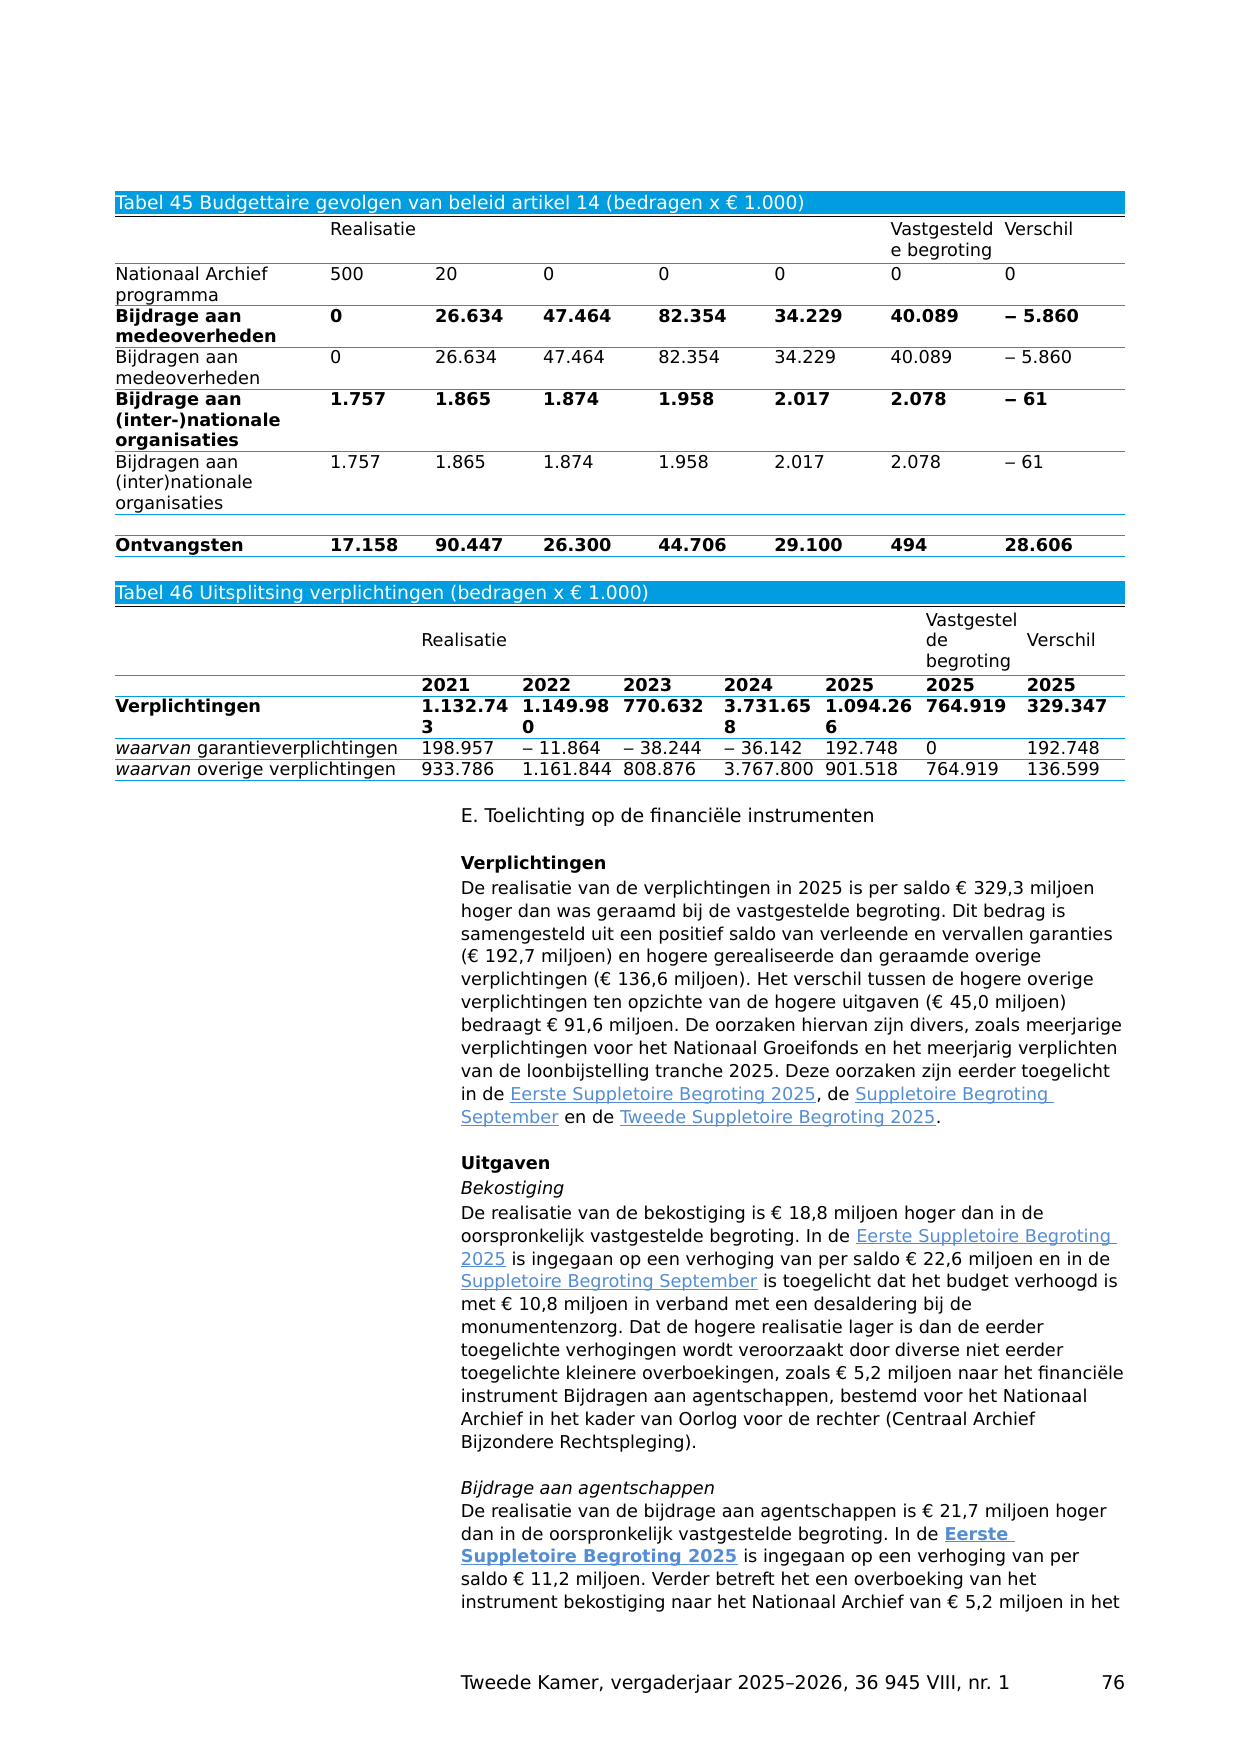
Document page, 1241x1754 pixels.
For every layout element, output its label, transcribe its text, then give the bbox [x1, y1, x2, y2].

table_cell [115, 217, 327, 263]
table_cell 20 [432, 264, 540, 305]
table_cell [540, 515, 655, 534]
table_cell 329.347 [1024, 697, 1125, 737]
table_cell Verschil [1001, 217, 1125, 263]
table_cell Ontvangsten [115, 536, 327, 556]
table_cell 770.632 [620, 697, 721, 737]
table_cell Verschil [1024, 607, 1125, 674]
table_cell [888, 515, 1001, 534]
table_cell 2024 [721, 676, 822, 696]
table_cell 1.865 [432, 390, 540, 451]
table_cell waarvan garantieverplichtingen [115, 739, 418, 758]
table_cell 933.786 [418, 760, 519, 780]
table_cell 136.599 [1024, 760, 1125, 780]
table_cell 1.958 [655, 390, 771, 451]
table_cell ‒ 61 [1001, 390, 1125, 451]
table_cell 764.919 [923, 697, 1024, 737]
table_cell 34.229 [771, 348, 887, 389]
table_cell 0 [655, 264, 771, 305]
table_cell Bijdrage aan medeoverheden [115, 306, 327, 347]
table_cell 494 [888, 536, 1001, 556]
table_cell [115, 607, 418, 674]
title E. Toelichting op de financiële instrumenten [461, 805, 1125, 827]
table_cell [1001, 515, 1125, 534]
table_cell 2.017 [771, 452, 887, 513]
table_cell 29.100 [771, 536, 887, 556]
table_cell 192.748 [1024, 739, 1125, 758]
table_cell 2025 [822, 676, 923, 696]
table_cell 0 [540, 264, 655, 305]
table_cell 90.447 [432, 536, 540, 556]
table_cell Realisatie [418, 607, 923, 674]
table_cell 2.078 [888, 452, 1001, 513]
table_cell 198.957 [418, 739, 519, 758]
table_cell [115, 676, 418, 696]
table_cell 2025 [923, 676, 1024, 696]
table_cell Bijdragen aan medeoverheden [115, 348, 327, 389]
table_cell 26.634 [432, 306, 540, 347]
table_cell Bijdrage aan (inter-)nationale organisaties [115, 390, 327, 451]
text Bijdrage aan agentschappen De realisatie van de bijdrage aan agentschappen is € 21,7 miljoen hoger dan in de oorspronkelijk vastgestelde begroting. In de Eerste Suppletoire Begroting 2025 is ingegaan op een verhoging van per saldo € 11,2 miljoen. Verder betreft het een overboeking van het instrument bekostiging naar het Nationaal Archief van € 5,2 miljoen in het [461, 1476, 1125, 1613]
table_cell 17.158 [327, 536, 432, 556]
table_cell 1.874 [540, 452, 655, 513]
table_cell 2021 [418, 676, 519, 696]
table_cell ‒ 36.142 [721, 739, 822, 758]
table_cell 0 [923, 739, 1024, 758]
table_cell Realisatie [327, 217, 887, 263]
table_cell 0 [1001, 264, 1125, 305]
table_cell 1.865 [432, 452, 540, 513]
table_cell Verplichtingen [115, 697, 418, 737]
table_cell 2025 [1024, 676, 1125, 696]
table_cell 1.757 [327, 390, 432, 451]
table_cell Nationaal Archief programma [115, 264, 327, 305]
table_cell 1.132.743 [418, 697, 519, 737]
table_cell 44.706 [655, 536, 771, 556]
table_cell Vastgestelde begroting [923, 607, 1024, 674]
table_cell 1.757 [327, 452, 432, 513]
table_cell [432, 515, 540, 534]
table_cell 1.874 [540, 390, 655, 451]
table_cell 47.464 [540, 348, 655, 389]
text De realisatie van de verplichtingen in 2025 is per saldo € 329,3 miljoen hoger dan was geraamd bij de vastgestelde begroting. Dit bedrag is samengesteld uit een positief saldo van verleende en vervallen garanties (€ 192,7 miljoen) en hogere gerealiseerde dan geraamde overige verplichtingen (€ 136,6 miljoen). Het verschil tussen de hogere overige verplichtingen ten opzichte van de hogere uitgaven (€ 45,0 miljoen) bedraagt € 91,6 miljoen. De oorzaken hiervan zijn divers, zoals meerjarige verplichtingen voor het Nationaal Groeifonds en het meerjarig verplichten van de loonbijstelling tranche 2025. Deze oorzaken zijn eerder toegelicht in de Eerste Suppletoire Begroting 2025, de Suppletoire Begroting September en de Tweede Suppletoire Begroting 2025. [461, 876, 1125, 1128]
table_cell [771, 515, 887, 534]
text Verplichtingen [461, 851, 1125, 874]
table_cell 808.876 [620, 760, 721, 780]
table_cell ‒ 61 [1001, 452, 1125, 513]
table_cell 2.078 [888, 390, 1001, 451]
table_cell 1.958 [655, 452, 771, 513]
table_cell 2023 [620, 676, 721, 696]
table_cell Vastgestelde begroting [888, 217, 1001, 263]
table_cell 40.089 [888, 306, 1001, 347]
table_cell 1.094.266 [822, 697, 923, 737]
table_cell 28.606 [1001, 536, 1125, 556]
text Bekostiging [461, 1176, 1125, 1199]
table_cell 901.518 [822, 760, 923, 780]
table_cell 26.300 [540, 536, 655, 556]
table_cell [655, 515, 771, 534]
table_cell 1.161.844 [519, 760, 620, 780]
table_cell 40.089 [888, 348, 1001, 389]
table_cell ‒ 38.244 [620, 739, 721, 758]
table_cell 2022 [519, 676, 620, 696]
text De realisatie van de bekostiging is € 18,8 miljoen hoger dan in de oorspronkelijk vastgestelde begroting. In de Eerste Suppletoire Begroting 2025 is ingegaan op een verhoging van per saldo € 22,6 miljoen en in de Suppletoire Begroting September is toegelicht dat het budget verhoogd is met € 10,8 miljoen in verband met een desaldering bij de monumentenzorg. Dat de hogere realisatie lager is dan de eerder toegelichte verhogingen wordt veroorzaakt door diverse niet eerder toegelichte kleinere overboekingen, zoals € 5,2 miljoen naar het financiële instrument Bijdragen aan agentschappen, bestemd voor het Nationaal Archief in het kader van Oorlog voor de rechter (Centraal Archief Bijzondere Rechtspleging). [461, 1201, 1125, 1453]
table_cell ‒ 11.864 [519, 739, 620, 758]
table_cell 500 [327, 264, 432, 305]
table_cell 34.229 [771, 306, 887, 347]
table_cell [115, 515, 327, 534]
table_cell [327, 515, 432, 534]
table_cell Bijdragen aan (inter)nationale organisaties [115, 452, 327, 513]
table_cell 1.149.980 [519, 697, 620, 737]
table_cell 47.464 [540, 306, 655, 347]
table_cell 82.354 [655, 348, 771, 389]
table_cell waarvan overige verplichtingen [115, 760, 418, 780]
table_cell ‒ 5.860 [1001, 306, 1125, 347]
text Uitgaven [461, 1151, 1125, 1174]
table_cell ‒ 5.860 [1001, 348, 1125, 389]
table_cell 0 [888, 264, 1001, 305]
table_cell 3.767.800 [721, 760, 822, 780]
table_cell 0 [327, 348, 432, 389]
table_cell 764.919 [923, 760, 1024, 780]
table_cell 0 [771, 264, 887, 305]
table_cell 3.731.658 [721, 697, 822, 737]
table_cell 0 [327, 306, 432, 347]
table_cell 2.017 [771, 390, 887, 451]
table_cell 82.354 [655, 306, 771, 347]
table_cell 26.634 [432, 348, 540, 389]
table_cell 192.748 [822, 739, 923, 758]
